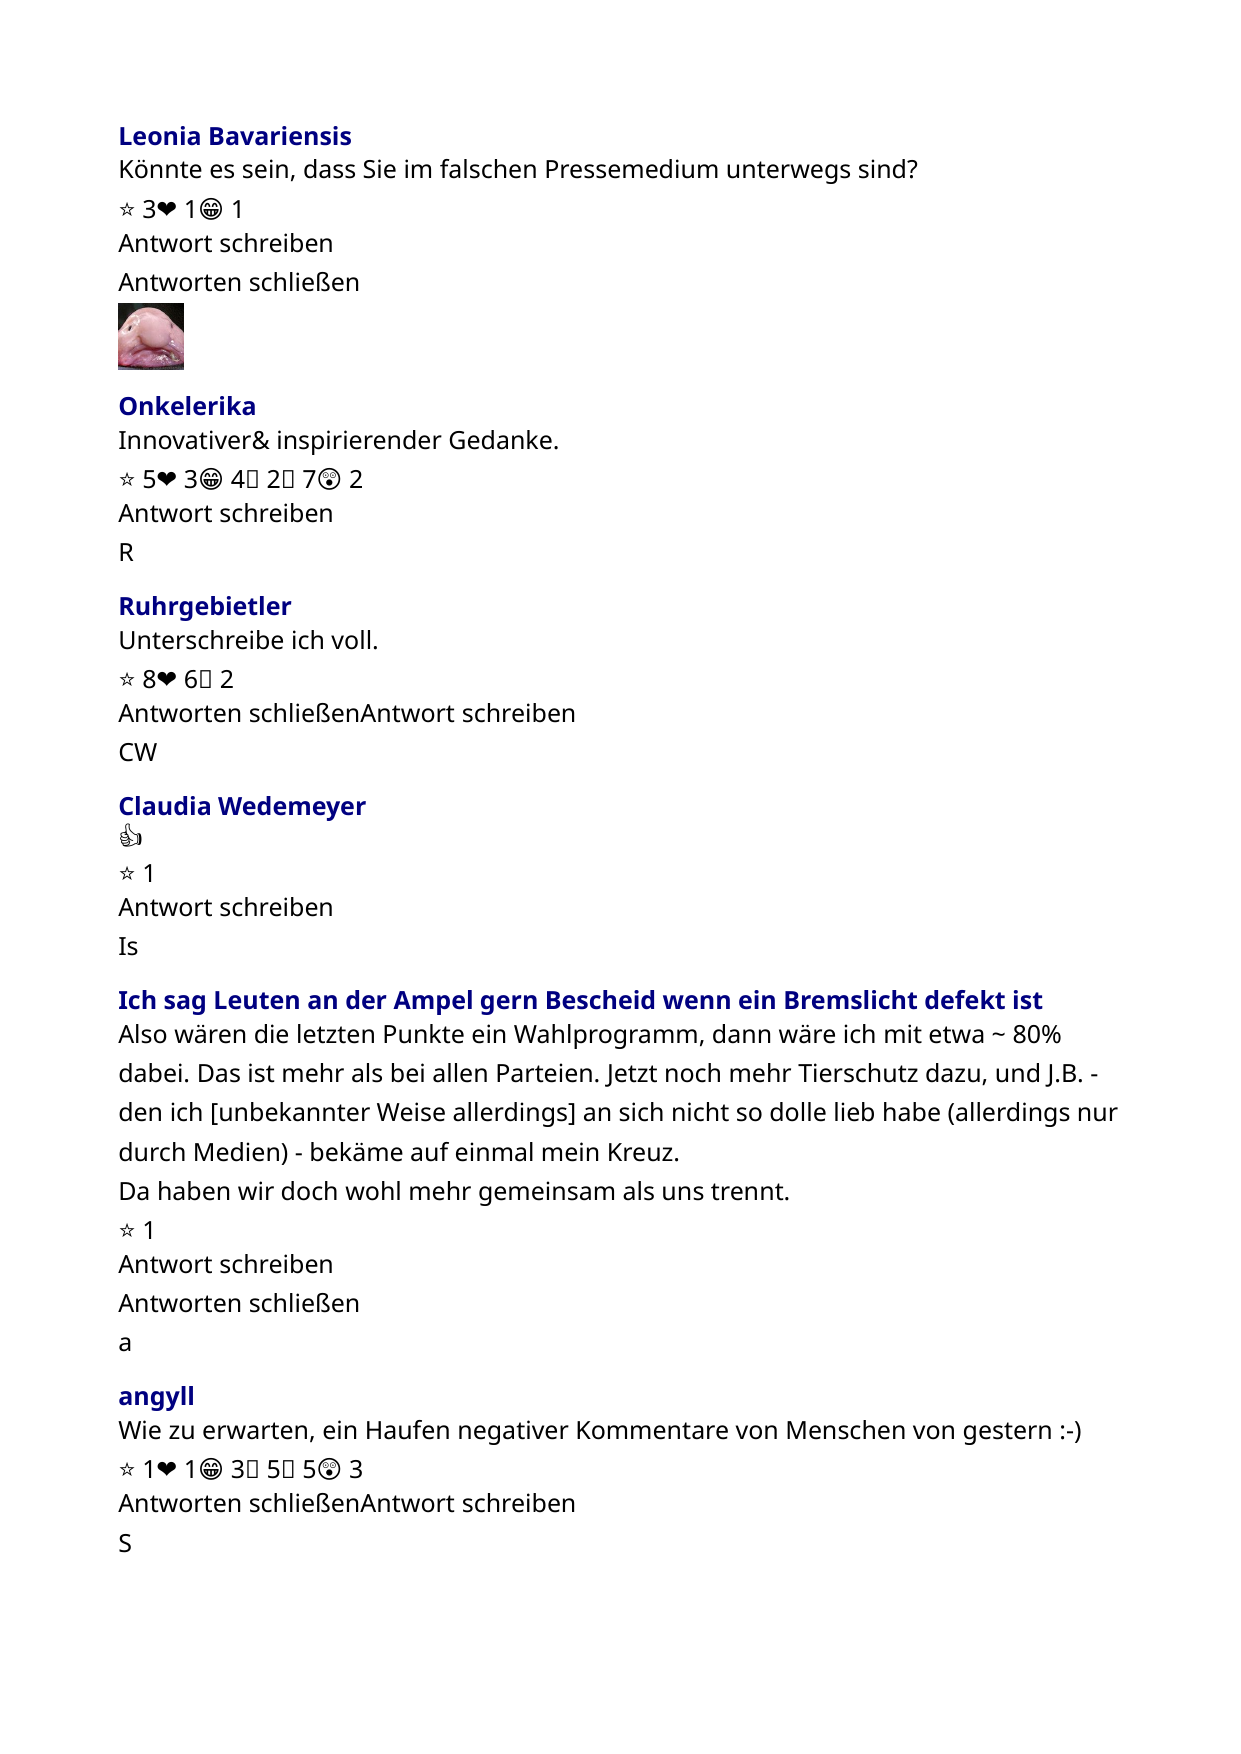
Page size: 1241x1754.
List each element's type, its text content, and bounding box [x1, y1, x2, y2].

text Wie zu erwarten, ein Haufen negativer Kommentare von Menschen von gestern :-) [118, 1413, 1122, 1447]
subtitle angyll [118, 1379, 1122, 1413]
text Innovativer& inspirierender Gedanke. [118, 422, 1122, 456]
picture [118, 303, 184, 370]
text Antwort schreiben [118, 225, 1122, 259]
subtitle Ich sag Leuten an der Ampel gern Bescheid wenn ein Bremslicht defekt ist [118, 983, 1122, 1017]
text Antworten schließen [118, 264, 1122, 299]
text ⭐️ 5❤️ 3😁 4🙁 2🤨 7😲 2 [118, 461, 1122, 496]
text Is [118, 929, 1122, 963]
subtitle Ruhrgebietler [118, 588, 1122, 622]
text Könnte es sein, dass Sie im falschen Pressemedium unterwegs sind? [118, 152, 1122, 186]
text Antworten schließenAntwort schreiben [118, 696, 1122, 730]
text Antworten schließen [118, 1286, 1122, 1320]
text Antwort schreiben [118, 890, 1122, 924]
text R [118, 535, 1122, 569]
text a [118, 1325, 1122, 1359]
text CW [118, 735, 1122, 769]
text ⭐️ 1❤️ 1😁 3🙁 5🤨 5😲 3 [118, 1452, 1122, 1486]
subtitle Claudia Wedemeyer [118, 789, 1122, 823]
text ⭐️ 1 [118, 1213, 1122, 1247]
text Antwort schreiben [118, 496, 1122, 529]
subtitle Leonia Bavariensis [118, 118, 1122, 152]
text S [118, 1525, 1122, 1559]
text Antwort schreiben [118, 1247, 1122, 1281]
text 👍 [118, 823, 1122, 851]
text ⭐️ 8❤️ 6🤨 2 [118, 662, 1122, 696]
text Unterschreibe ich voll. [118, 622, 1122, 657]
subtitle Onkelerika [118, 388, 1122, 422]
text Antworten schließenAntwort schreiben [118, 1486, 1122, 1520]
text ⭐️ 3❤️ 1😁 1 [118, 191, 1122, 225]
text Also wären die letzten Punkte ein Wahlprogramm, dann wäre ich mit etwa ~ 80% dabei. Das ist mehr als bei allen Parteien. Jetzt noch mehr Tierschutz dazu, und J.B. - den ich [unbekannter Weise allerdings] an sich nicht so dolle lieb habe (allerdings nur durch Medien) - bekäme auf einmal mein Kreuz. [118, 1017, 1122, 1168]
text ⭐️ 1 [118, 856, 1122, 890]
text Da haben wir doch wohl mehr gemeinsam als uns trennt. [118, 1173, 1122, 1207]
